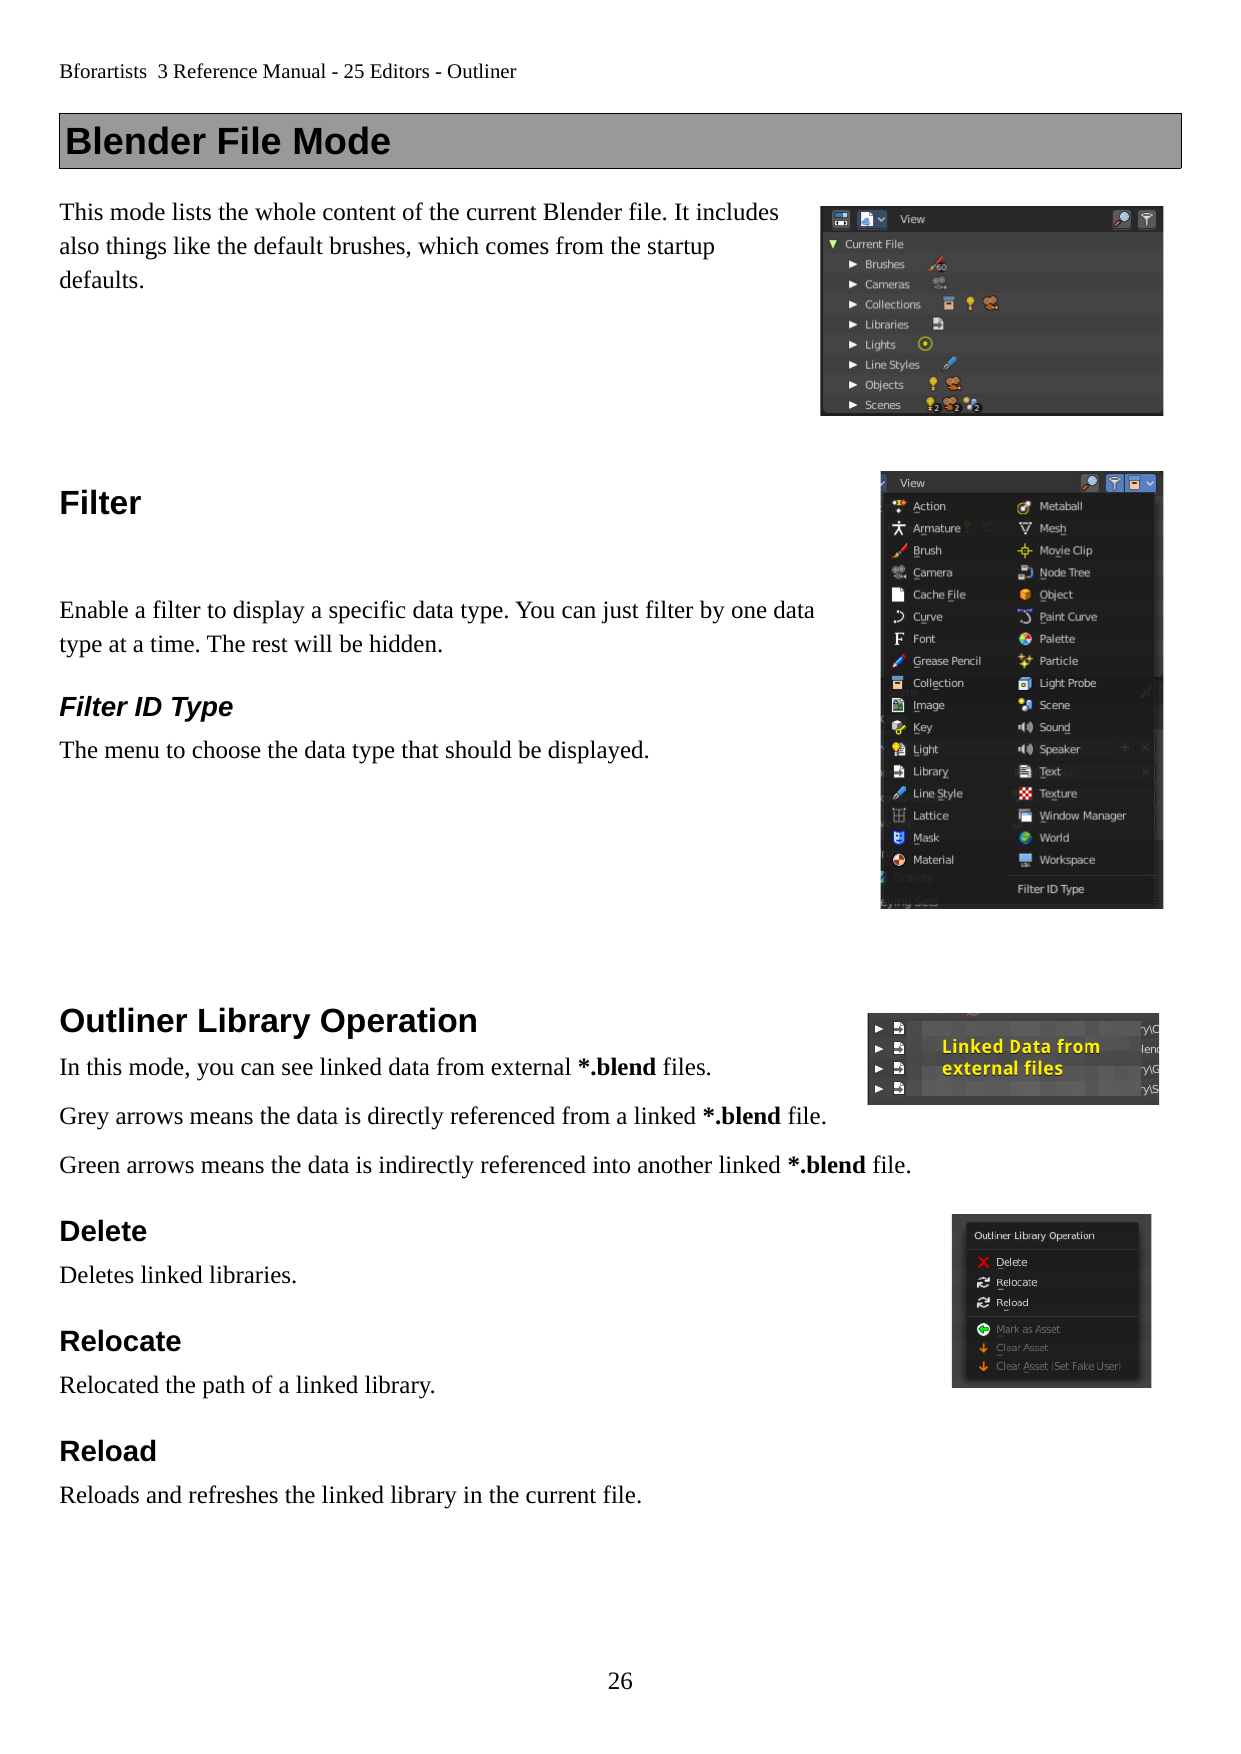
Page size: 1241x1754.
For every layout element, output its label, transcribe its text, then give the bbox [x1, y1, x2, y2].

subtitle [1152, 1214, 1181, 1248]
text Relocated the path of a linked library. [59, 1370, 1181, 1399]
subtitle [1164, 691, 1181, 723]
text The menu to choose the data type that should be displayed. [59, 735, 880, 764]
text Deletes linked libraries. [59, 1260, 951, 1289]
subtitle Relocate [59, 1324, 951, 1358]
text This mode lists the whole content of the current Blender file. It includes also things like the default brushes, which comes from the startup defaults. [59, 197, 1181, 294]
subtitle Outliner Library Operation [59, 1001, 1181, 1040]
subtitle Reload [59, 1434, 1181, 1468]
text [1152, 1260, 1181, 1289]
text Green arrows means the data is indirectly referenced into another linked *.blend file. [59, 1151, 1181, 1179]
picture [951, 1214, 1152, 1388]
subtitle [1164, 483, 1181, 521]
picture [880, 471, 1164, 909]
picture [820, 206, 1164, 416]
picture [867, 1013, 1160, 1105]
text Grey arrows means the data is directly referenced from a linked *.blend file. [59, 1101, 1181, 1130]
text In this mode, you can see linked data from external *.blend files. [59, 1052, 867, 1081]
subtitle Filter [59, 483, 880, 521]
text Reloads and refreshes the linked library in the current file. [59, 1480, 1181, 1509]
subtitle Delete [59, 1214, 951, 1248]
table_header Blender File Mode [60, 114, 1181, 168]
subtitle Filter ID Type [59, 691, 880, 723]
text Enable a filter to display a specific data type. You can just filter by one data type at a time. The rest will be hidden. [59, 595, 880, 658]
subtitle [1152, 1324, 1181, 1358]
